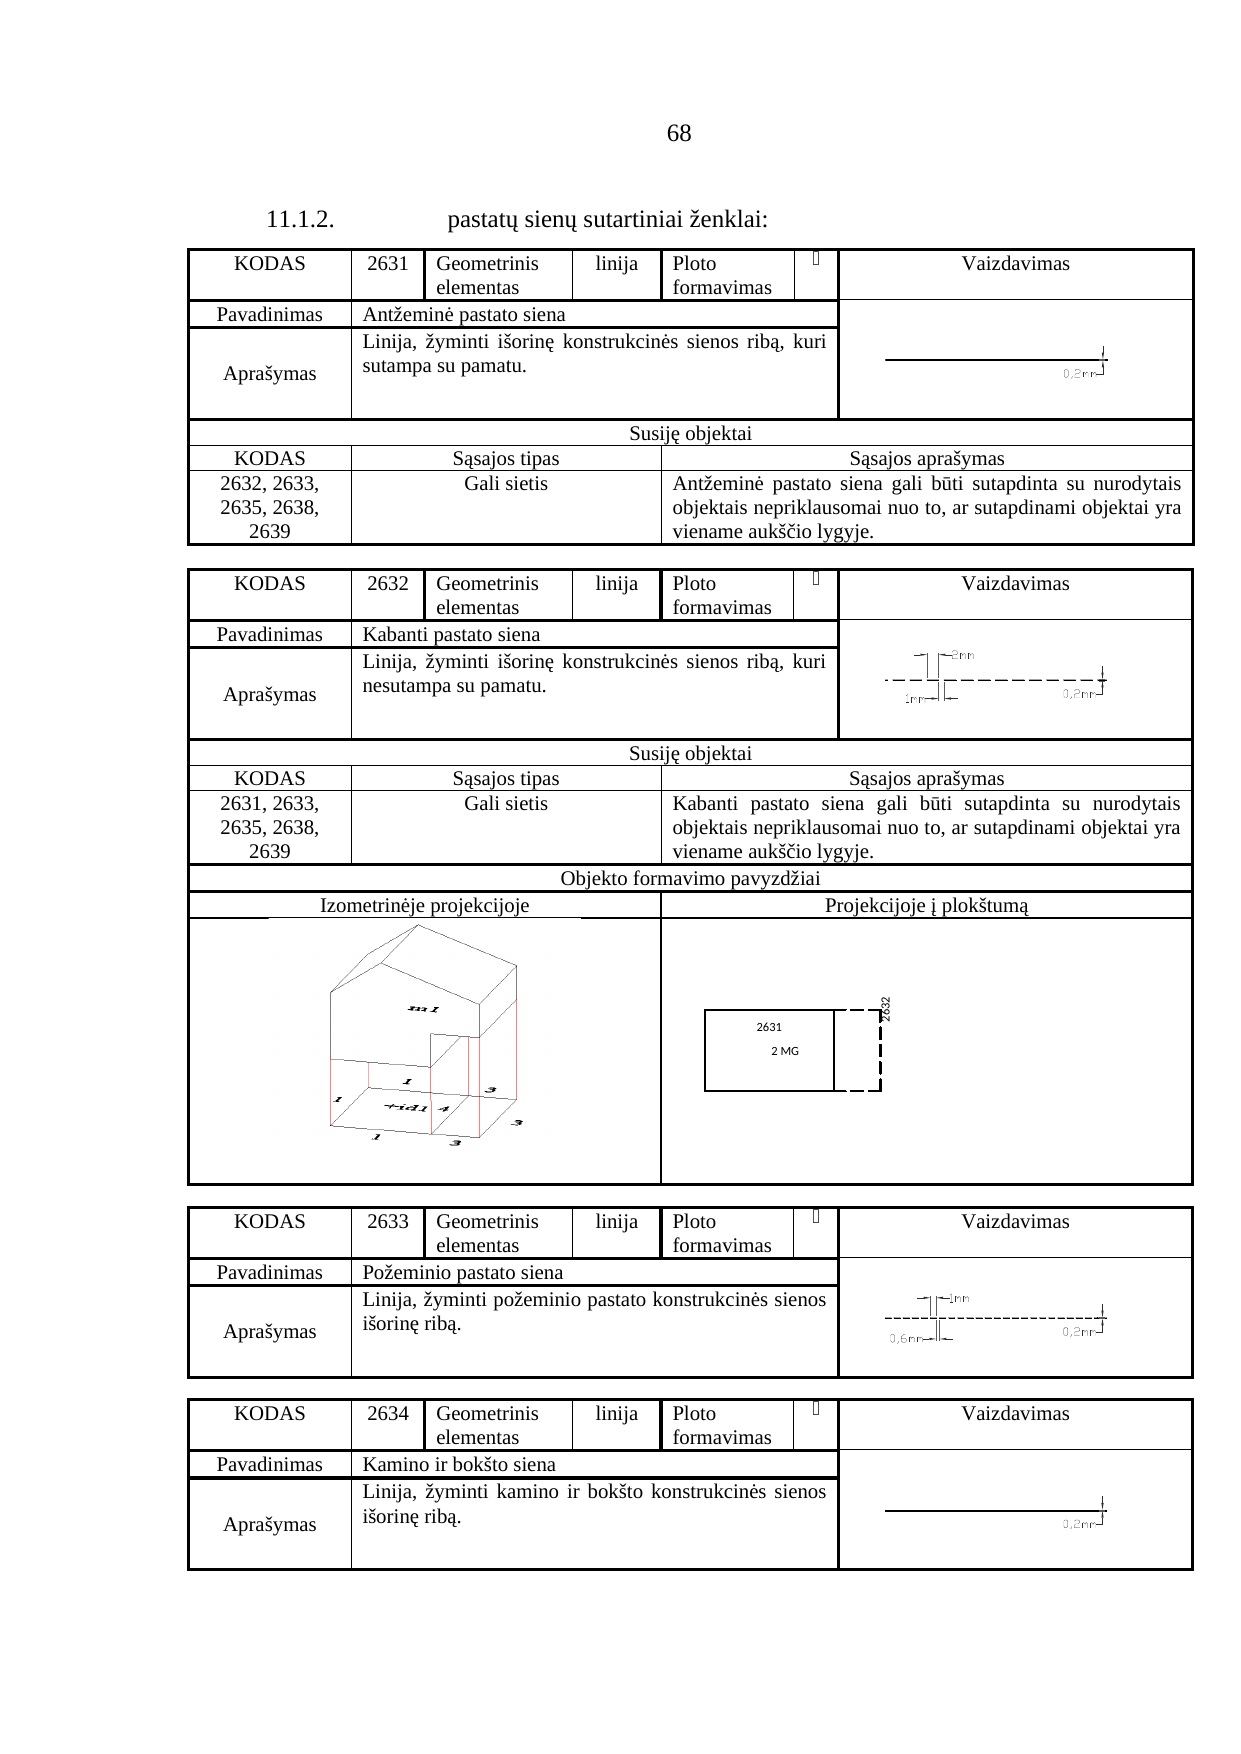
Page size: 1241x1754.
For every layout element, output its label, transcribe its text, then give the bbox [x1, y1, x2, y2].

table_cell Sąsajos tipas [352, 766, 661, 790]
table_cell Aprašymas [190, 649, 351, 738]
table_header KODAS [190, 1401, 351, 1449]
table_header  [794, 571, 837, 619]
table_cell Aprašymas [190, 329, 351, 417]
table_cell [840, 620, 1191, 738]
table_cell Pavadinimas [190, 1260, 351, 1284]
table_cell Linija, žyminti kamino ir bokšto konstrukcinės sienos išorinę ribą. [352, 1480, 837, 1568]
table_header linija [573, 1209, 659, 1257]
table_cell Gali sietis [352, 471, 661, 543]
table_cell Susiję objektai [190, 421, 1192, 445]
table_cell [190, 919, 660, 1183]
table_cell [840, 1450, 1191, 1568]
table_header linija [573, 571, 659, 619]
table_header 2634 [352, 1401, 423, 1449]
table_header Vaizdavimas [840, 1401, 1191, 1449]
table_cell Pavadinimas [190, 622, 351, 646]
table_cell KODAS [190, 446, 351, 470]
table_cell Izometrinėje projekcijoje [190, 893, 660, 917]
table_header  [794, 1401, 837, 1449]
table_cell Požeminio pastato siena [352, 1260, 837, 1284]
table_cell 2631, 2633, 2635, 2638, 2639 [190, 791, 351, 863]
table_cell Aprašymas [190, 1480, 351, 1568]
table_header Vaizdavimas [840, 1209, 1191, 1257]
table_cell Antžeminė pastato siena [352, 302, 837, 326]
table_header KODAS [190, 1209, 351, 1257]
table_header  [794, 1209, 837, 1257]
table_cell Kabanti pastato siena [352, 622, 837, 646]
table_cell Sąsajos tipas [352, 446, 661, 470]
table_cell Aprašymas [190, 1287, 351, 1376]
table_header Ploto formavimas [663, 251, 794, 299]
table_cell [662, 919, 1191, 1183]
table_cell Sąsajos aprašymas [662, 446, 1192, 470]
table_cell 2632, 2633, 2635, 2638, 2639 [190, 471, 351, 543]
table_header linija [573, 1401, 659, 1449]
table_cell Susiję objektai [190, 741, 1191, 765]
table_cell Linija, žyminti požeminio pastato konstrukcinės sienos išorinę ribą. [352, 1287, 837, 1376]
table_header Vaizdavimas [840, 251, 1192, 299]
table_cell Kabanti pastato siena gali būti sutapdinta su nurodytais objektais nepriklausomai nuo to, ar sutapdinami objektai yra viename aukščio lygyje. [662, 791, 1191, 863]
table_cell [840, 300, 1192, 417]
table_cell Kamino ir bokšto siena [352, 1452, 837, 1476]
table_header Ploto formavimas [663, 571, 793, 619]
table_header KODAS [190, 251, 351, 299]
table_cell Pavadinimas [190, 1452, 351, 1476]
table_cell Linija, žyminti išorinę konstrukcinės sienos ribą, kuri sutampa su pamatu. [352, 329, 837, 417]
table_cell Antžeminė pastato siena gali būti sutapdinta su nurodytais objektais nepriklausomai nuo to, ar sutapdinami objektai yra viename aukščio lygyje. [662, 471, 1192, 543]
table_header linija [573, 251, 660, 299]
table_cell Linija, žyminti išorinę konstrukcinės sienos ribą, kuri nesutampa su pamatu. [352, 649, 837, 738]
table_header Geometrinis elementas [426, 1401, 572, 1449]
table_header Vaizdavimas [840, 571, 1191, 619]
table_header Ploto formavimas [663, 1209, 793, 1257]
table_header 2632 [352, 571, 423, 619]
table_header  [795, 251, 837, 299]
table_header KODAS [190, 571, 351, 619]
table_header 2631 [352, 251, 423, 299]
table_header Geometrinis elementas [426, 251, 572, 299]
table_cell [840, 1258, 1191, 1376]
table_cell Objekto formavimo pavyzdžiai [190, 866, 1191, 890]
table_header Ploto formavimas [663, 1401, 793, 1449]
table_header Geometrinis elementas [426, 1209, 572, 1257]
table_cell Projekcijoje į plokštumą [662, 893, 1191, 917]
table_cell Pavadinimas [190, 302, 351, 326]
text 11.1.2. pastatų sienų sutartiniai ženklai: [177, 204, 1181, 233]
table_cell Gali sietis [352, 791, 661, 863]
table_header Geometrinis elementas [426, 571, 572, 619]
table_cell Sąsajos aprašymas [662, 766, 1191, 790]
table_cell KODAS [190, 766, 351, 790]
table_header 2633 [352, 1209, 423, 1257]
